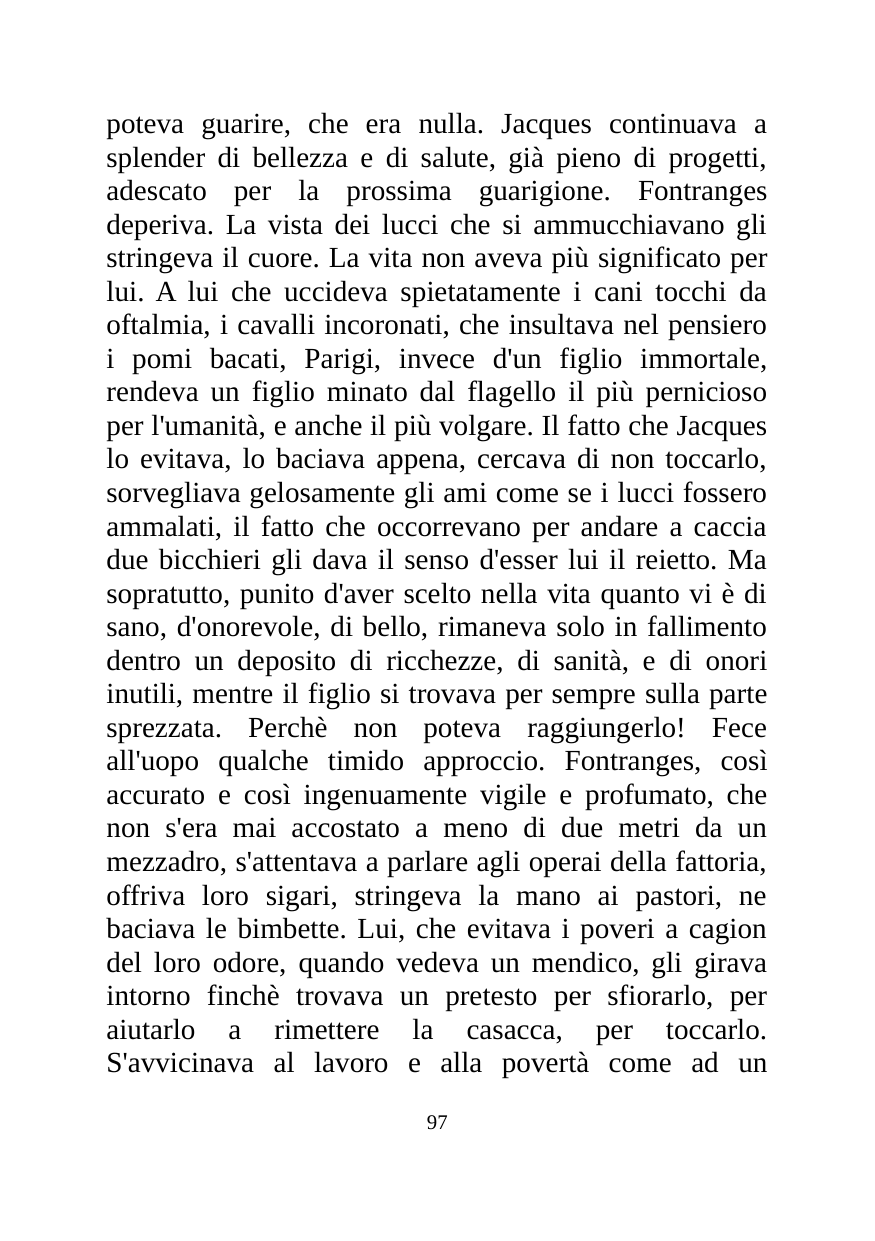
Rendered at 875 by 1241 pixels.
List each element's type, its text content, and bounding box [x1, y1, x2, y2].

text poteva guarire, che era nulla. Jacques continuava a splender di bellezza e di salute, già pieno di progetti, adescato per la prossima guarigione. Fontranges deperiva. La vista dei lucci che si ammucchiavano gli stringeva il cuore. La vita non aveva più significato per lui. A lui che uccideva spietatamente i cani tocchi da oftalmia, i cavalli incoronati, che insultava nel pensiero i pomi bacati, Parigi, invece d'un figlio immortale, rendeva un figlio minato dal flagello il più pernicioso per l'umanità, e anche il più volgare. Il fatto che Jacques lo evitava, lo baciava appena, cercava di non toccarlo, sorvegliava gelosamente gli ami come se i lucci fossero ammalati, il fatto che occorrevano per andare a caccia due bicchieri gli dava il senso d'esser lui il reietto. Ma sopratutto, punito d'aver scelto nella vita quanto vi è di sano, d'onorevole, di bello, rimaneva solo in fallimento dentro un deposito di ricchezze, di sanità, e di onori inutili, mentre il figlio si trovava per sempre sulla parte sprezzata. Perchè non poteva raggiungerlo! Fece all'uopo qualche timido approccio. Fontranges, così accurato e così ingenuamente vigile e profumato, che non s'era mai accostato a meno di due metri da un mezzadro, s'attentava a parlare agli operai della fattoria, offriva loro sigari, stringeva la mano ai pastori, ne baciava le bimbette. Lui, che evitava i poveri a cagion del loro odore, quando vedeva un mendico, gli girava intorno finchè trovava un pretesto per sfiorarlo, per aiutarlo a rimettere la casacca, per toccarlo. S'avvicinava al lavoro e alla povertà come ad un [106, 106, 768, 1079]
